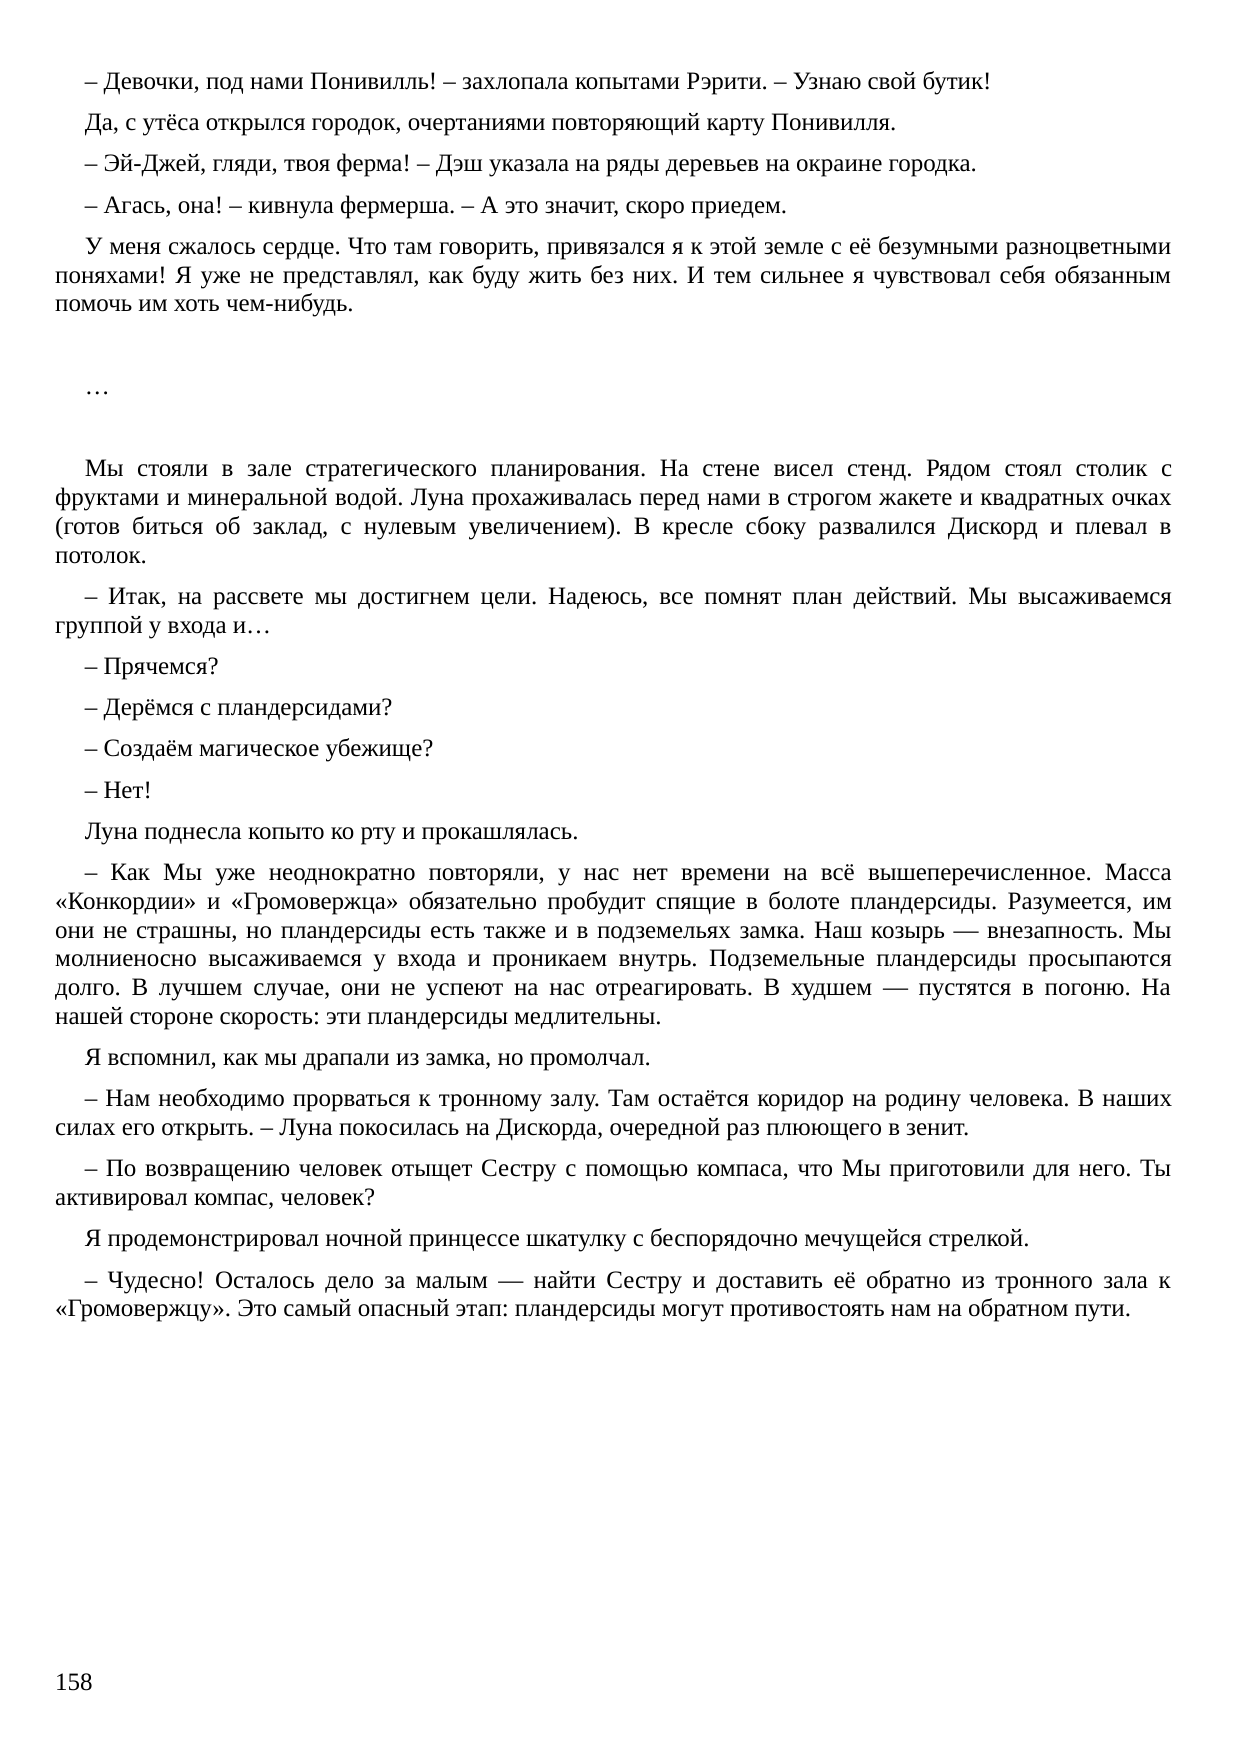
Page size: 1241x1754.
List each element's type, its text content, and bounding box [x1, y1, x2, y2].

text – Прячемся? [55, 651, 1173, 680]
text Мы стояли в зале стратегического планирования. На стене висел стенд. Рядом стоял столик с фруктами и минеральной водой. Луна прохаживалась перед нами в строгом жакете и квадратных очках (готов биться об заклад, с нулевым увеличением). В кресле сбоку развалился Дискорд и плевал в потолок. [55, 453, 1173, 568]
text – По возвращению человек отыщет Сестру с помощью компаса, что Мы приготовили для него. Ты активировал компас, человек? [55, 1153, 1173, 1211]
text … [55, 371, 1173, 400]
text – Как Мы уже неоднократно повторяли, у нас нет времени на всё вышеперечисленное. Масса «Конкордии» и «Громовержца» обязательно пробудит спящие в болоте пландерсиды. Разумеется, им они не страшны, но пландерсиды есть также и в подземельях замка. Наш козырь — внезапность. Мы молниеносно высаживаемся у входа и проникаем внутрь. Подземельные пландерсиды просыпаются долго. В лучшем случае, они не успеют на нас отреагировать. В худшем — пустятся в погоню. На нашей стороне скорость: эти пландерсиды медлительны. [55, 857, 1173, 1030]
text Луна поднесла копыто ко рту и прокашлялась. [55, 816, 1173, 845]
text – Эй-Джей, гляди, твоя ферма! – Дэш указала на ряды деревьев на окраине городка. [55, 148, 1173, 177]
text – Чудесно! Осталось дело за малым — найти Сестру и доставить её обратно из тронного зала к «Громовержцу». Это самый опасный этап: пландерсиды могут противостоять нам на обратном пути. [55, 1265, 1173, 1322]
text – Дерёмся с пландерсидами? [55, 692, 1173, 721]
text – Нам необходимо прорваться к тронному залу. Там остаётся коридор на родину человека. В наших силах его открыть. – Луна покосилась на Дискорда, очередной раз плюющего в зенит. [55, 1083, 1173, 1141]
text – Агась, она! – кивнула фермерша. – А это значит, скоро приедем. [55, 190, 1173, 218]
text Да, с утёса открылся городок, очертаниями повторяющий карту Понивилля. [55, 107, 1173, 136]
text Я продемонстрировал ночной принцессе шкатулку с беспорядочно мечущейся стрелкой. [55, 1223, 1173, 1252]
text – Нет! [55, 775, 1173, 803]
text – Итак, на рассвете мы достигнем цели. Надеюсь, все помнят план действий. Мы высаживаемся группой у входа и… [55, 581, 1173, 638]
text Я вспомнил, как мы драпали из замка, но промолчал. [55, 1042, 1173, 1071]
text – Девочки, под нами Понивилль! – захлопала копытами Рэрити. – Узнаю свой бутик! [55, 66, 1173, 95]
text У меня сжалось сердце. Что там говорить, привязался я к этой земле с её безумными разноцветными поняхами! Я уже не представлял, как буду жить без них. И тем сильнее я чувствовал себя обязанным помочь им хоть чем-нибудь. [55, 231, 1173, 317]
text – Создаём магическое убежище? [55, 733, 1173, 762]
